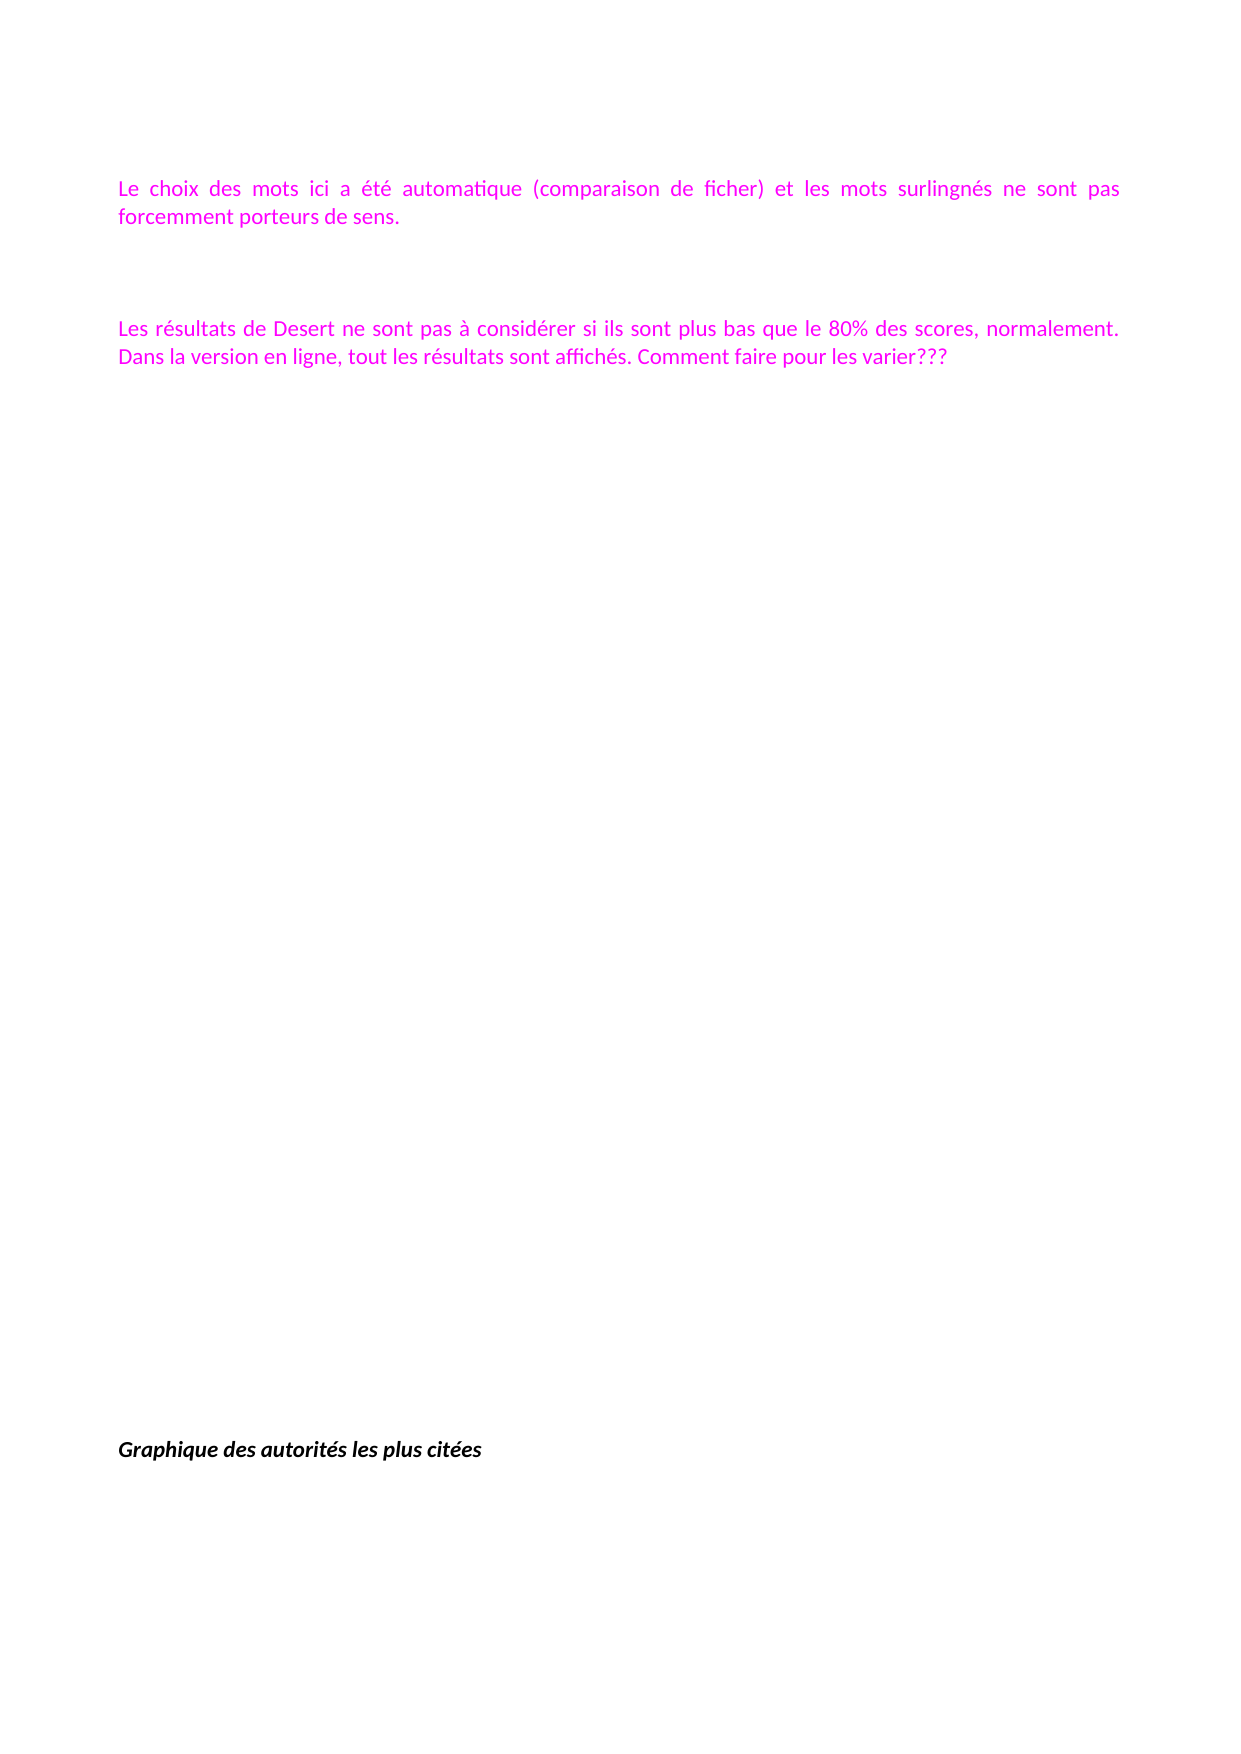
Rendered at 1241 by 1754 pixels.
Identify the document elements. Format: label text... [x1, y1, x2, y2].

text Le choix des mots ici a été automatique (comparaison de ficher) et les mots surlingnés ne sont pas forcemment porteurs de sens. [118, 174, 1122, 230]
text Graphique des autorités les plus citées [118, 1435, 1122, 1463]
text Les résultats de Desert ne sont pas à considérer si ils sont plus bas que le 80% des scores, normalement. Dans la version en ligne, tout les résultats sont affichés. Comment faire pour les varier??? [118, 314, 1122, 370]
